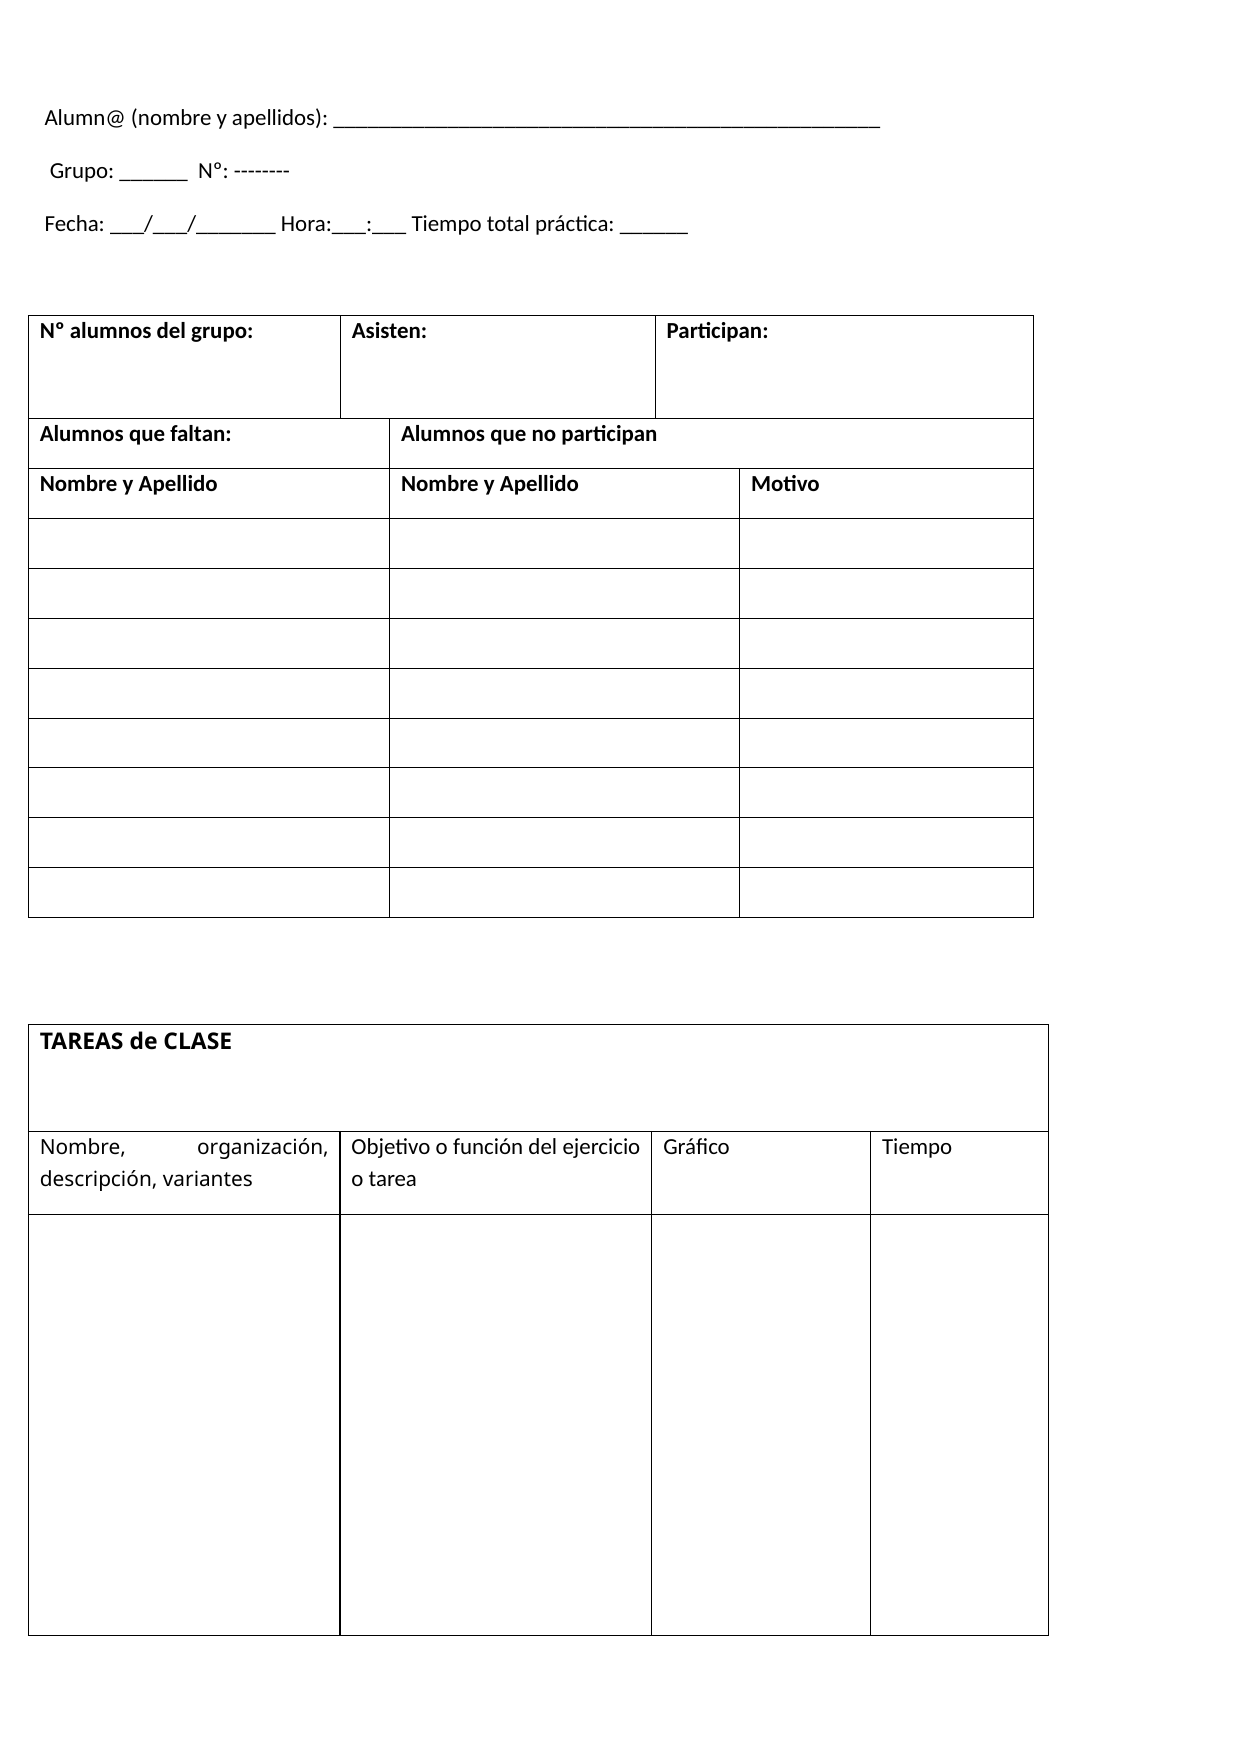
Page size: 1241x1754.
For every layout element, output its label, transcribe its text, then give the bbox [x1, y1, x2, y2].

table_header TAREAS de CLASE [29, 1025, 1048, 1131]
table_cell [29, 1215, 339, 1635]
table_cell [390, 519, 739, 568]
table_cell [390, 818, 739, 867]
text Alumn@ (nombre y apellidos): ________________________________________________ [44, 103, 1196, 131]
text Grupo: ______ Nº: -------- [44, 156, 1196, 184]
table_cell [390, 719, 739, 767]
table_cell [29, 719, 389, 767]
table_cell [29, 868, 389, 917]
table_cell [740, 519, 1033, 568]
table_cell [740, 719, 1033, 767]
table_cell [29, 818, 389, 867]
table_cell [740, 569, 1033, 618]
table_cell [390, 619, 739, 667]
table_cell [29, 768, 389, 817]
table_header Nº alumnos del grupo: [29, 316, 340, 418]
table_cell [871, 1215, 1048, 1635]
table_cell [390, 669, 739, 717]
table_cell Objetivo o función del ejercicio o tarea [341, 1132, 651, 1214]
table_cell Nombre, organización, descripción, variantes [29, 1132, 339, 1214]
table_cell [740, 818, 1033, 867]
table_cell [740, 868, 1033, 917]
table_cell [29, 519, 389, 568]
table_cell [29, 619, 389, 667]
table_cell Alumnos que faltan: [29, 419, 389, 468]
table_header Asisten: [341, 316, 655, 418]
table_cell [29, 569, 389, 618]
table_cell [740, 669, 1033, 717]
table_cell [740, 619, 1033, 667]
table_cell [29, 669, 389, 717]
table_cell [341, 1215, 651, 1635]
table_cell [652, 1215, 870, 1635]
table_cell [390, 768, 739, 817]
table_cell Motivo [740, 469, 1033, 518]
table_cell Tiempo [871, 1132, 1048, 1214]
table_cell Nombre y Apellido [29, 469, 389, 518]
table_cell Alumnos que no participan [390, 419, 1033, 468]
table_cell [390, 868, 739, 917]
table_cell Nombre y Apellido [390, 469, 739, 518]
table_header Participan: [656, 316, 1033, 418]
table_cell [740, 768, 1033, 817]
text Fecha: ___/___/_______ Hora:___:___ Tiempo total práctica: ______ [44, 209, 1196, 237]
table_cell [390, 569, 739, 618]
table_cell Gráfico [652, 1132, 870, 1214]
